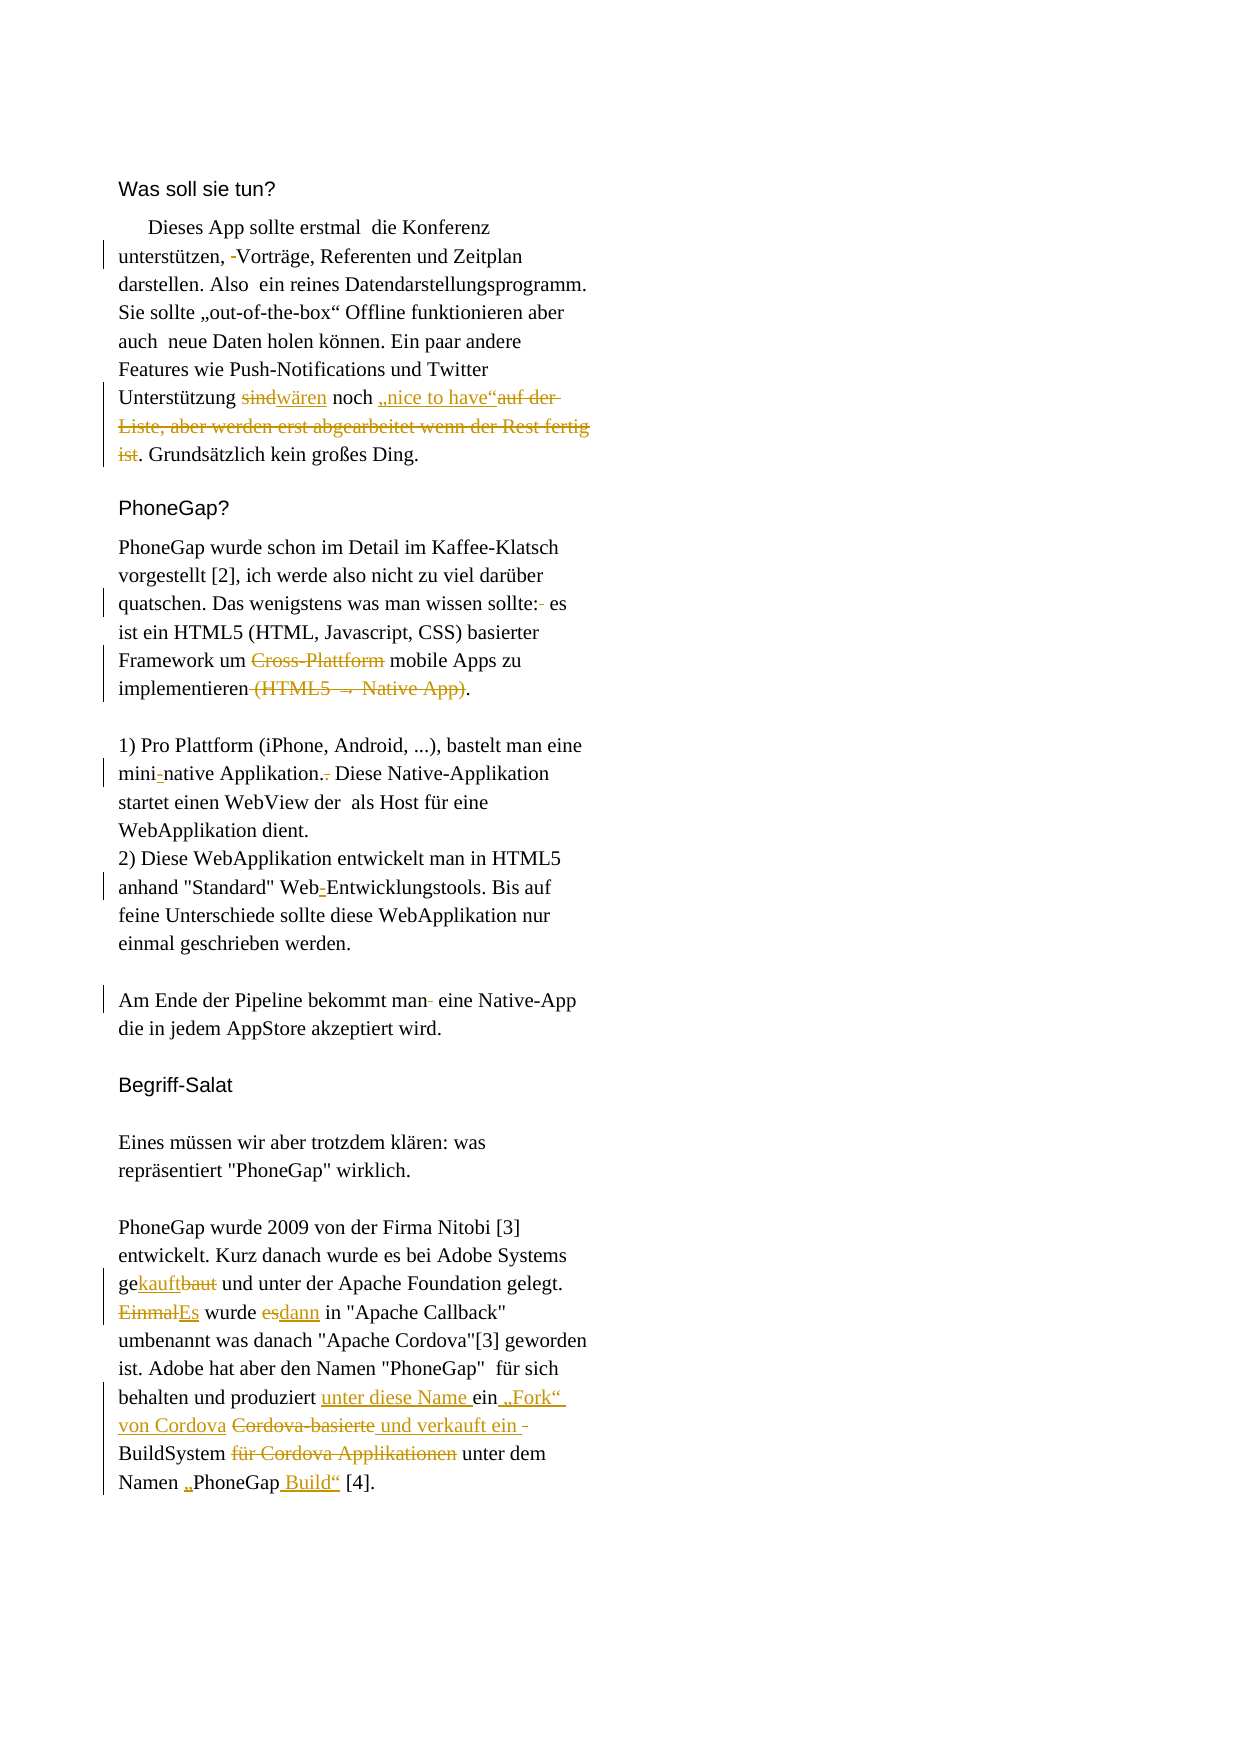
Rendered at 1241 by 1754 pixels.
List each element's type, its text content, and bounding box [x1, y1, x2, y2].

text Was soll sie tun? [118, 177, 591, 200]
text 1) Pro Plattform (iPhone, Android, ...), bastelt man eine mini-native Applikation. Diese Native-Applikation startet einen WebView der als Host für eine WebApplikation dient. [118, 730, 591, 843]
text Begriff-Salat [118, 1070, 591, 1098]
text Eines müssen wir aber trotzdem klären: was repräsentiert "PhoneGap" wirklich. [118, 1127, 591, 1183]
text Am Ende der Pipeline bekommt man eine Native-App die in jedem AppStore akzeptiert wird. [118, 985, 591, 1042]
text 2) Diese WebApplikation entwickelt man in HTML5 anhand "Standard" Web-Entwicklungstools. Bis auf feine Unterschiede sollte diese WebApplikation nur einmal geschrieben werden. [118, 843, 591, 957]
text PhoneGap wurde schon im Detail im Kaffee-Klatsch vorgestellt [2], ich werde also nicht zu viel darüber quatschen. Das wenigstens was man wissen sollte: es ist ein HTML5 (HTML, Javascript, CSS) basierter Framework um mobile Apps zu implementieren. [118, 532, 591, 702]
text PhoneGap? [118, 497, 591, 520]
text PhoneGap wurde 2009 von der Firma Nitobi [3] entwickelt. Kurz danach wurde es bei Adobe Systems gekauft und unter der Apache Foundation gelegt. Es wurde dann in "Apache Callback" umbenannt was danach "Apache Cordova"[3] geworden ist. Adobe hat aber den Namen "PhoneGap" für sich behalten und produziert unter diese Name ein „Fork“ von Cordova und verkauft ein BuildSystem unter dem Namen „PhoneGap Build“ [4]. [118, 1212, 591, 1495]
text Dieses App sollte erstmal die Konferenz unterstützen, Vorträge, Referenten und Zeitplan darstellen. Also ein reines Datendarstellungsprogramm. Sie sollte „out-of-the-box“ Offline funktionieren aber auch neue Daten holen können. Ein paar andere Features wie Push-Notifications und Twitter Unterstützung wären noch „nice to have“. Grundsätzlich kein großes Ding. [118, 212, 591, 467]
